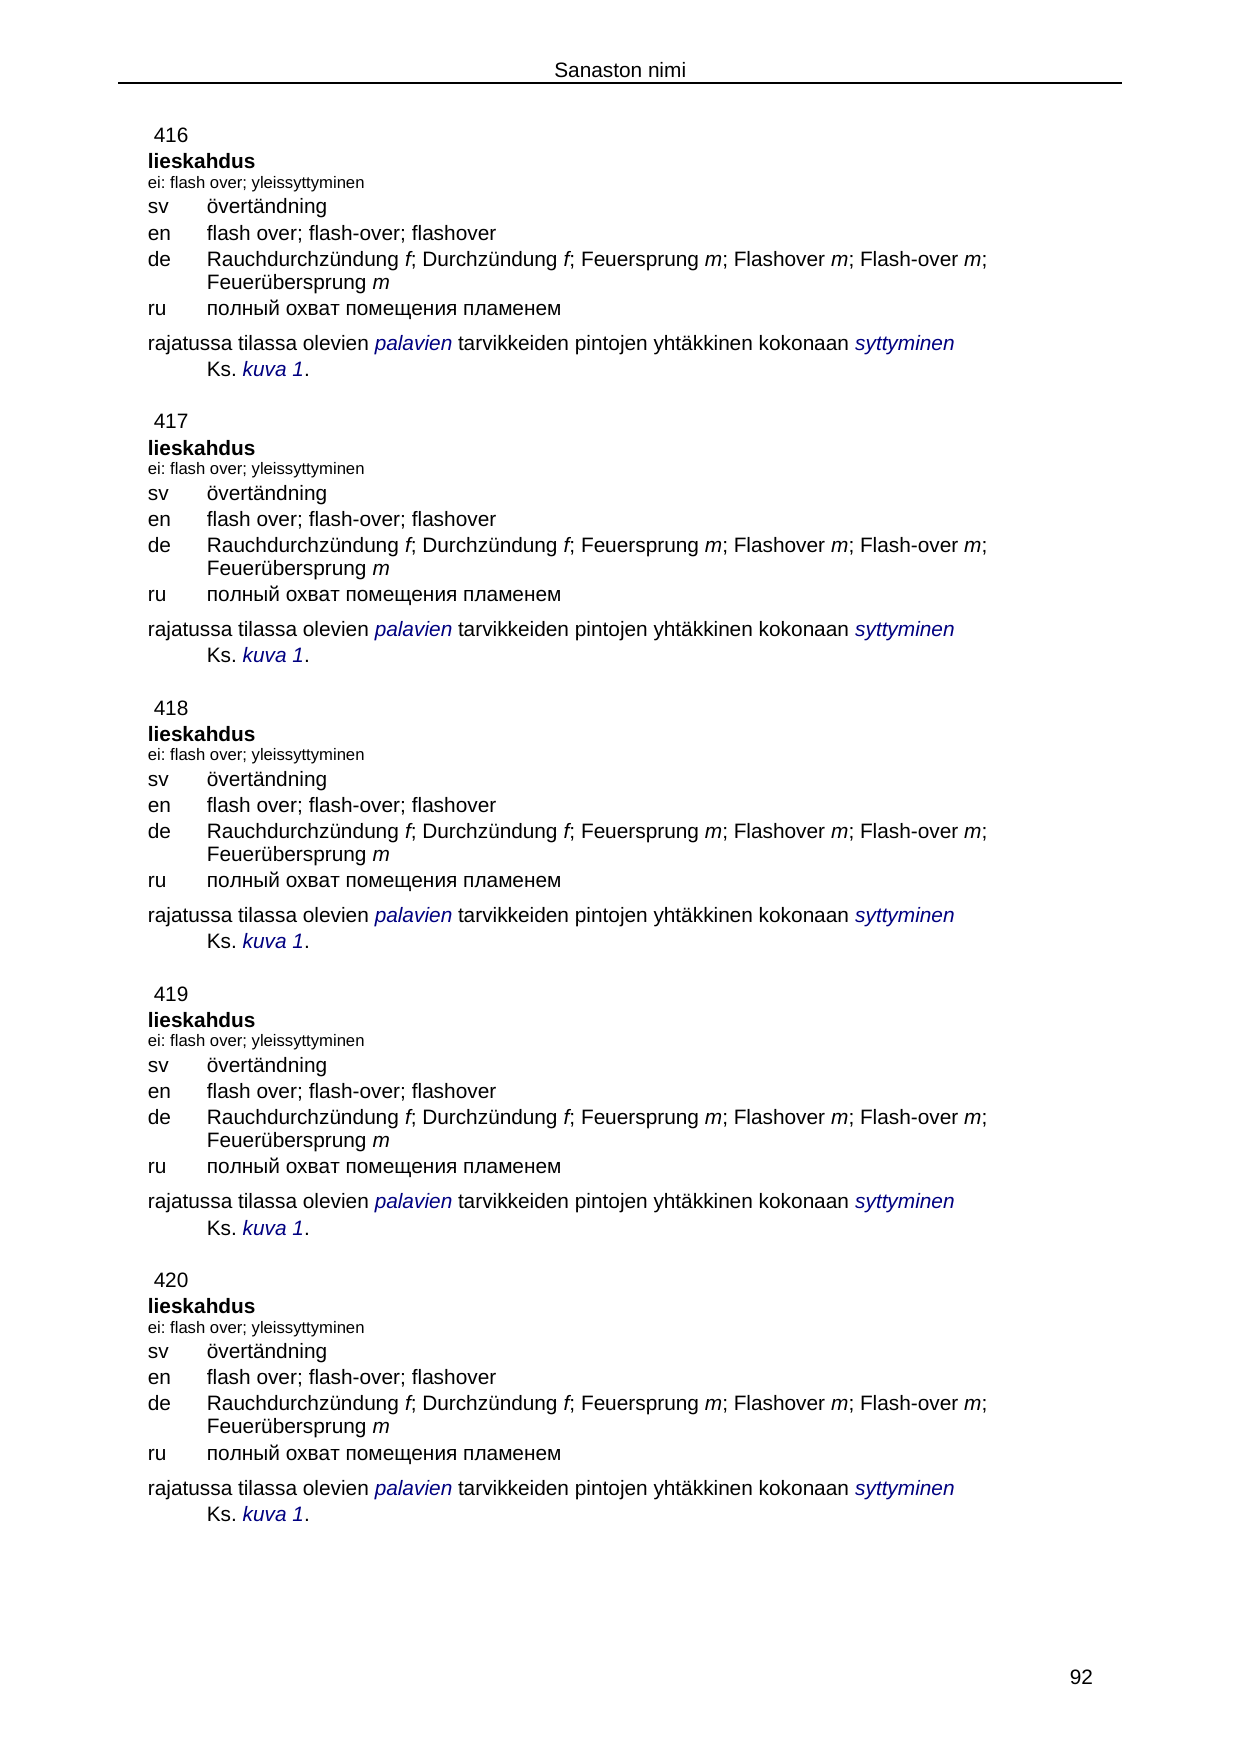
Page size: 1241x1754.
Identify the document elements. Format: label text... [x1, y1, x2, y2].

table_header 416 lieskahdus ei: flash over; yleissyttyminen sv övertändning en flash over; flash-over; flashover de Rauchdurchzündung f; Durchzündung f; Feuersprung m; Flashover m; Flash-over m; Feuerübersprung m ru полный охват помещения пламенем rajatussa tilassa olevien palavien tarvikkeiden pintojen yhtäkkinen kokonaan syttyminen Ks. kuva 1. [118, 118, 1122, 381]
table_header 420 lieskahdus ei: flash over; yleissyttyminen sv övertändning en flash over; flash-over; flashover de Rauchdurchzündung f; Durchzündung f; Feuersprung m; Flashover m; Flash-over m; Feuerübersprung m ru полный охват помещения пламенем rajatussa tilassa olevien palavien tarvikkeiden pintojen yhtäkkinen kokonaan syttyminen Ks. kuva 1. [118, 1263, 1122, 1526]
table_header 419 lieskahdus ei: flash over; yleissyttyminen sv övertändning en flash over; flash-over; flashover de Rauchdurchzündung f; Durchzündung f; Feuersprung m; Flashover m; Flash-over m; Feuerübersprung m ru полный охват помещения пламенем rajatussa tilassa olevien palavien tarvikkeiden pintojen yhtäkkinen kokonaan syttyminen Ks. kuva 1. [118, 976, 1122, 1239]
table_header 418 lieskahdus ei: flash over; yleissyttyminen sv övertändning en flash over; flash-over; flashover de Rauchdurchzündung f; Durchzündung f; Feuersprung m; Flashover m; Flash-over m; Feuerübersprung m ru полный охват помещения пламенем rajatussa tilassa olevien palavien tarvikkeiden pintojen yhtäkkinen kokonaan syttyminen Ks. kuva 1. [118, 690, 1122, 953]
table_header 417 lieskahdus ei: flash over; yleissyttyminen sv övertändning en flash over; flash-over; flashover de Rauchdurchzündung f; Durchzündung f; Feuersprung m; Flashover m; Flash-over m; Feuerübersprung m ru полный охват помещения пламенем rajatussa tilassa olevien palavien tarvikkeiden pintojen yhtäkkinen kokonaan syttyminen Ks. kuva 1. [118, 404, 1122, 667]
